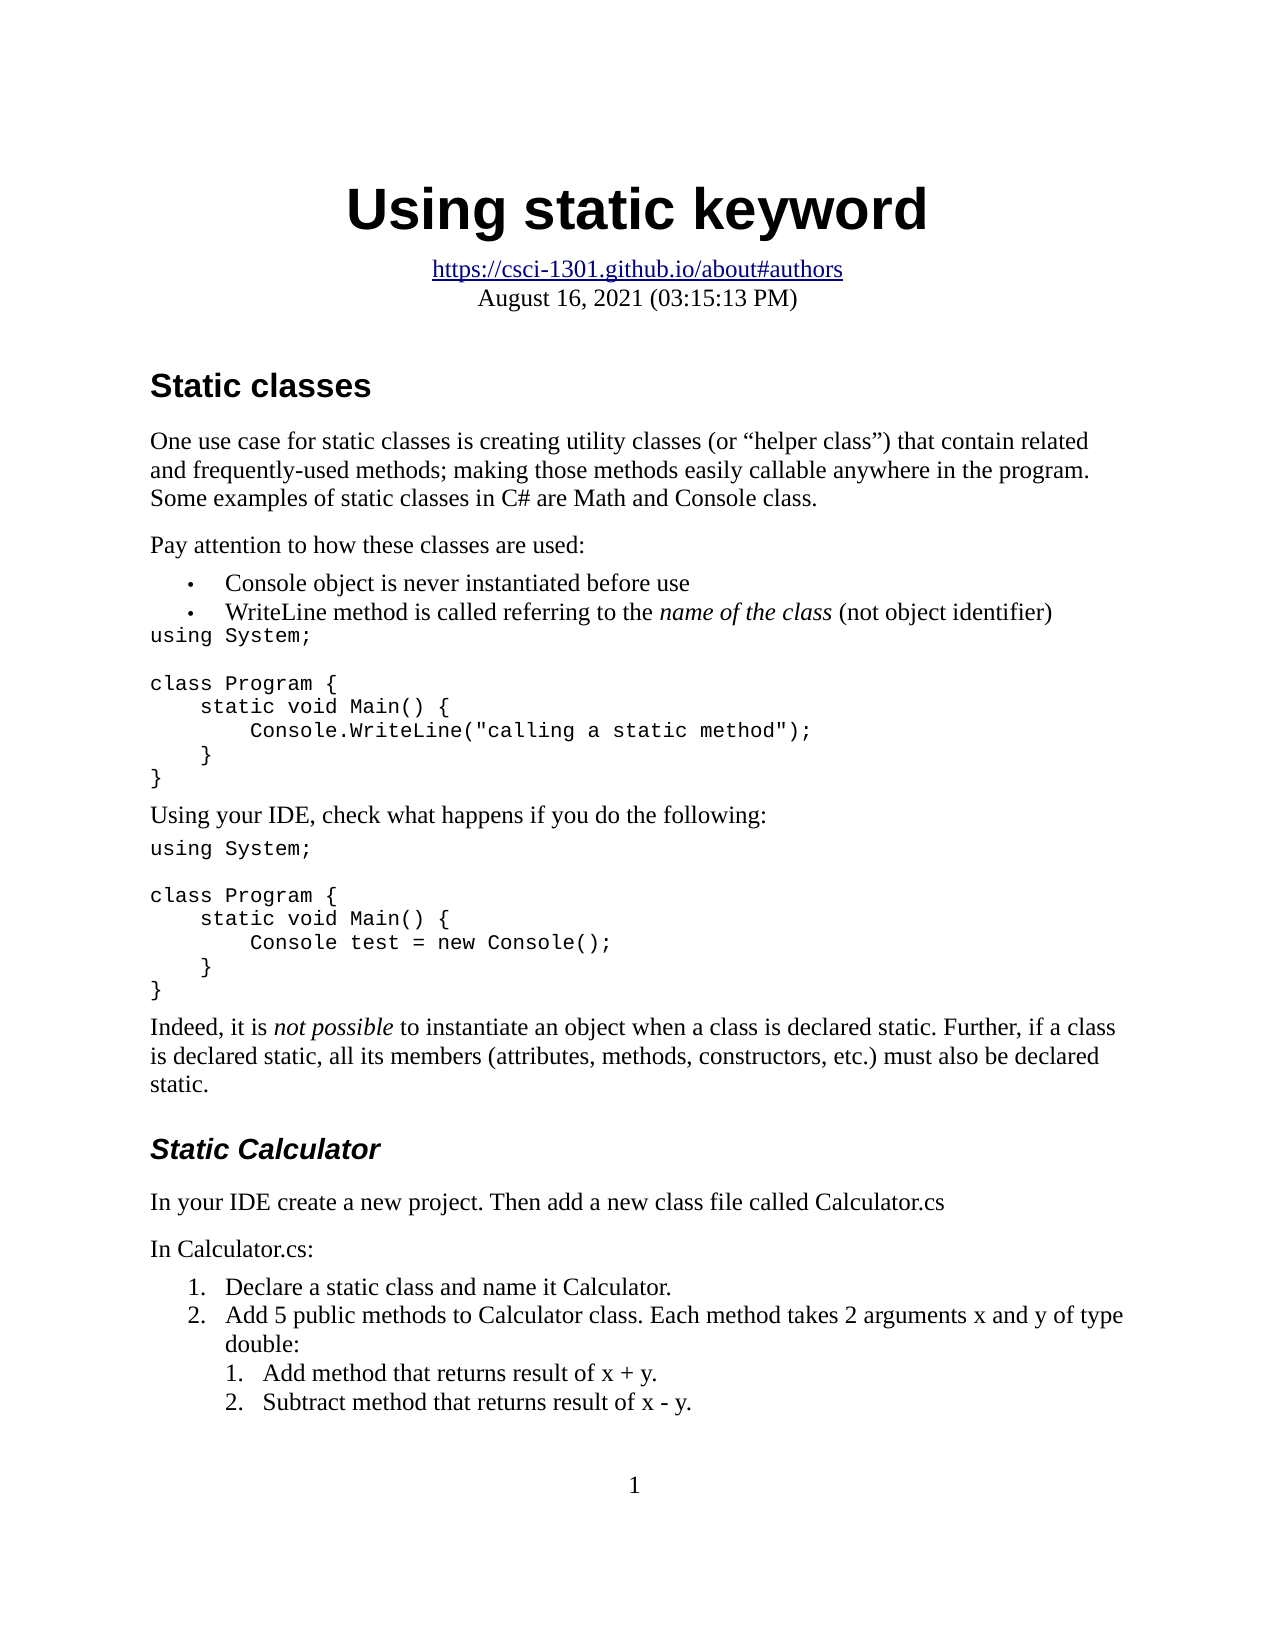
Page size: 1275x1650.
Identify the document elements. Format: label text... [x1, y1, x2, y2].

text } [150, 743, 1125, 767]
text https://csci-1301.github.io/about#authors [150, 254, 1125, 283]
list Subtract method that returns result of x - y. [225, 1387, 1125, 1415]
text Using your IDE, check what happens if you do the following: [150, 800, 1125, 828]
text } [150, 767, 1125, 791]
text } [150, 956, 1125, 979]
text In your IDE create a new project. Then add a new class file called Calculator.cs [150, 1187, 1125, 1216]
text class Program { [150, 885, 1125, 908]
text Indeed, it is not possible to instantiate an object when a class is declared static. Further, if a class is declared static, all its members (attributes, methods, constructors, etc.) must also be declared static. [150, 1012, 1125, 1098]
subtitle Static classes [150, 366, 1125, 404]
text Console test = new Console(); [150, 932, 1125, 956]
text Pay attention to how these classes are used: [150, 530, 1125, 559]
text using System; [150, 837, 1125, 861]
list Console object is never instantiated before use [187, 568, 1125, 597]
text } [150, 979, 1125, 1003]
list Add 5 public methods to Calculator class. Each method takes 2 arguments x and y of type double: [187, 1300, 1125, 1358]
text static void Main() { [150, 696, 1125, 720]
text In Calculator.cs: [150, 1234, 1125, 1263]
text August 16, 2021 (03:15:13 PM) [150, 283, 1125, 312]
title Using static keyword [150, 175, 1125, 242]
list Declare a static class and name it Calculator. [187, 1272, 1125, 1300]
text Console.WriteLine("calling a static method"); [150, 720, 1125, 743]
list Add method that returns result of x + y. [225, 1358, 1125, 1387]
text class Program { [150, 673, 1125, 696]
text One use case for static classes is creating utility classes (or “helper class”) that contain related and frequently-used methods; making those methods easily callable anywhere in the program. Some examples of static classes in C# are Math and Console class. [150, 426, 1125, 512]
text using System; [150, 625, 1125, 649]
text static void Main() { [150, 908, 1125, 932]
subtitle Static Calculator [150, 1132, 1125, 1166]
list WriteLine method is called referring to the name of the class (not object identifier) [187, 597, 1125, 625]
